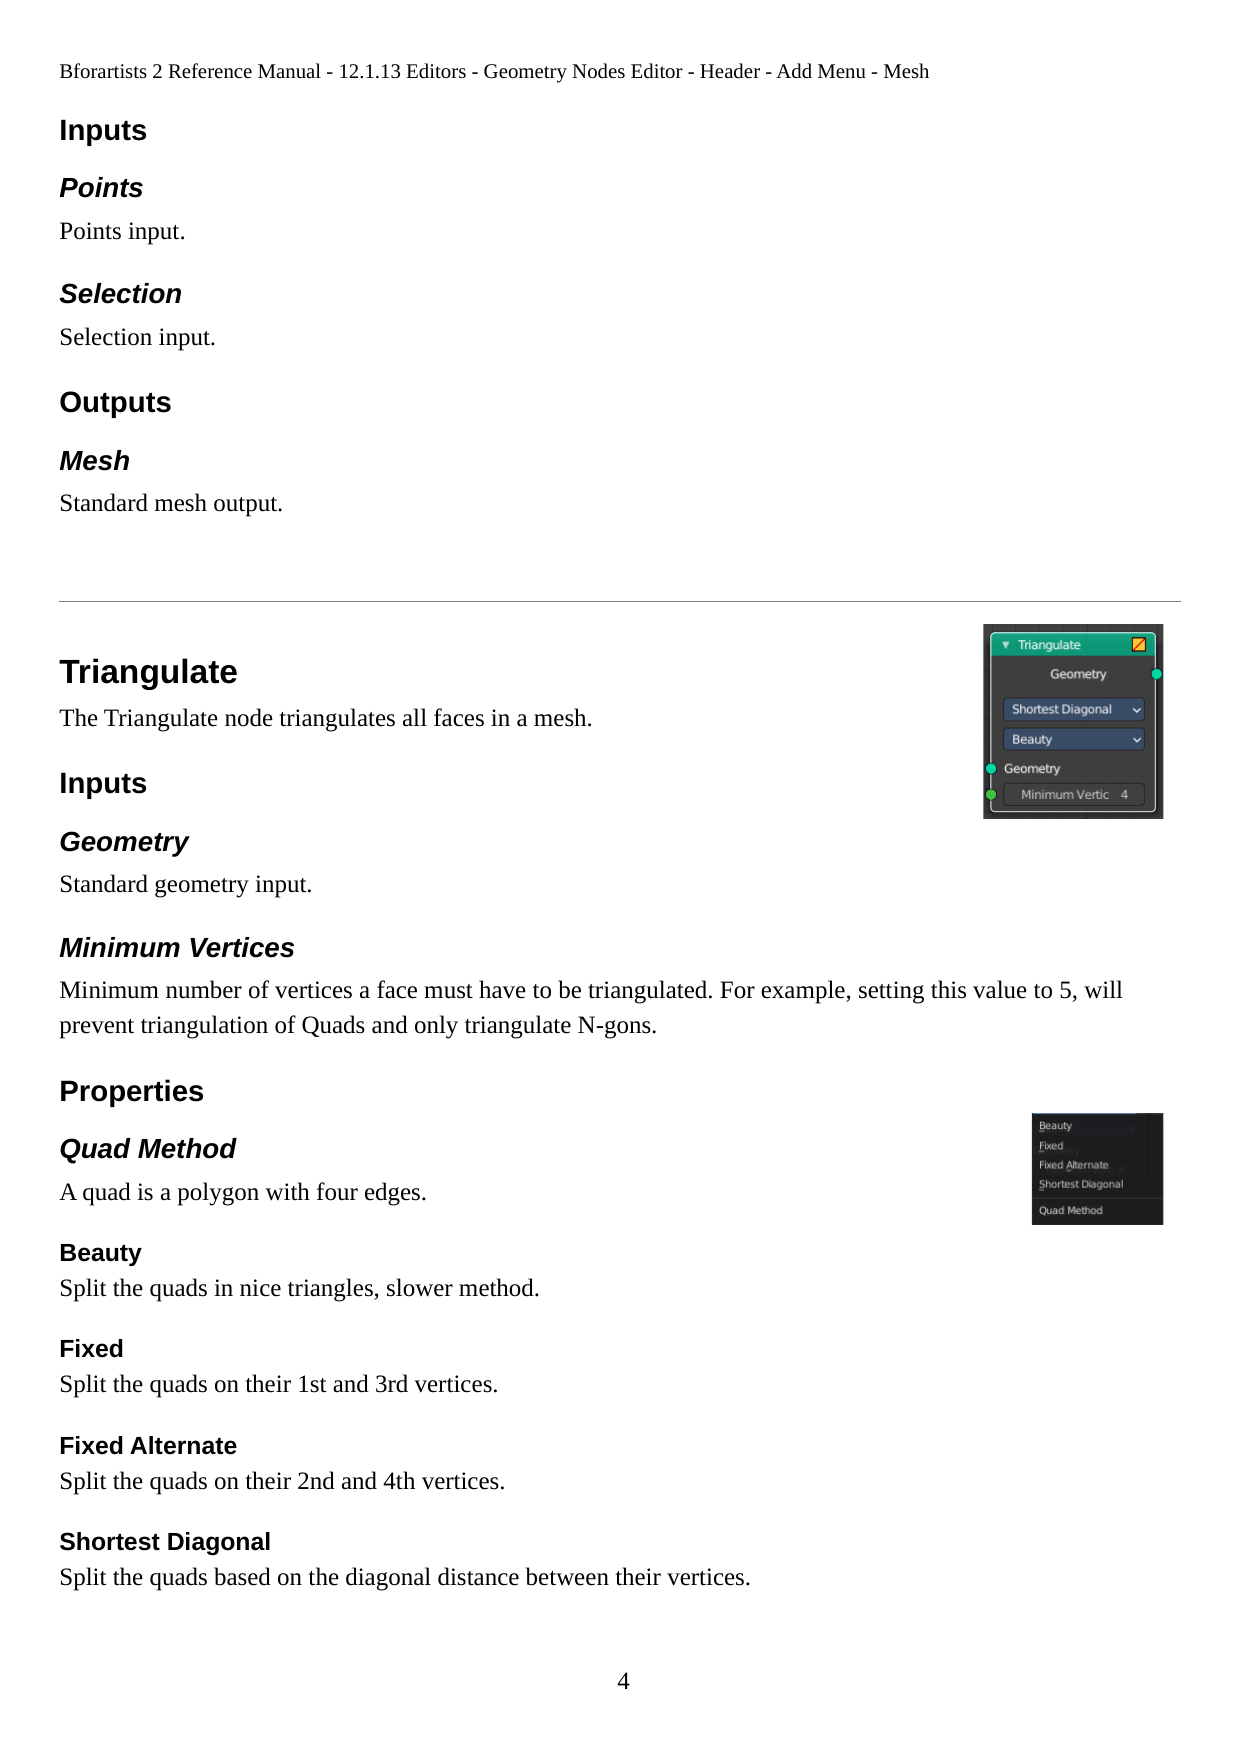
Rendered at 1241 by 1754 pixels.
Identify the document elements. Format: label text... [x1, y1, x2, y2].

subtitle Triangulate [59, 652, 983, 690]
text Split the quads in nice triangles, slower method. [59, 1273, 1181, 1302]
subtitle Geometry [59, 825, 1181, 857]
picture [1031, 1113, 1164, 1225]
subtitle Fixed Alternate [59, 1431, 1181, 1459]
subtitle Points [59, 171, 1181, 203]
subtitle Shortest Diagonal [59, 1527, 1181, 1556]
subtitle Inputs [59, 113, 1181, 146]
subtitle Fixed [59, 1334, 1181, 1363]
picture [983, 624, 1164, 819]
subtitle [1164, 652, 1181, 690]
subtitle [1164, 1132, 1181, 1164]
subtitle Selection [59, 277, 1181, 309]
text Standard geometry input. [59, 869, 1181, 898]
text Minimum number of vertices a face must have to be triangulated. For example, setting this value to 5, will prevent triangulation of Quads and only triangulate N-gons. [59, 975, 1181, 1039]
subtitle Properties [59, 1073, 1181, 1107]
text The Triangulate node triangulates all faces in a mesh. [59, 703, 983, 731]
text Points input. [59, 216, 1181, 244]
subtitle Quad Method [59, 1132, 1031, 1164]
text Split the quads on their 1st and 3rd vertices. [59, 1369, 1181, 1398]
subtitle Inputs [59, 766, 983, 800]
subtitle Mesh [59, 444, 1181, 476]
text Standard mesh output. [59, 488, 1181, 517]
text Split the quads on their 2nd and 4th vertices. [59, 1466, 1181, 1494]
text A quad is a polygon with four edges. [59, 1177, 1031, 1205]
text Selection input. [59, 322, 1181, 350]
subtitle [1164, 766, 1181, 800]
text Split the quads based on the diagonal distance between their vertices. [59, 1562, 1181, 1591]
subtitle Beauty [59, 1238, 1181, 1267]
subtitle Minimum Vertices [59, 931, 1181, 963]
subtitle Outputs [59, 385, 1181, 419]
